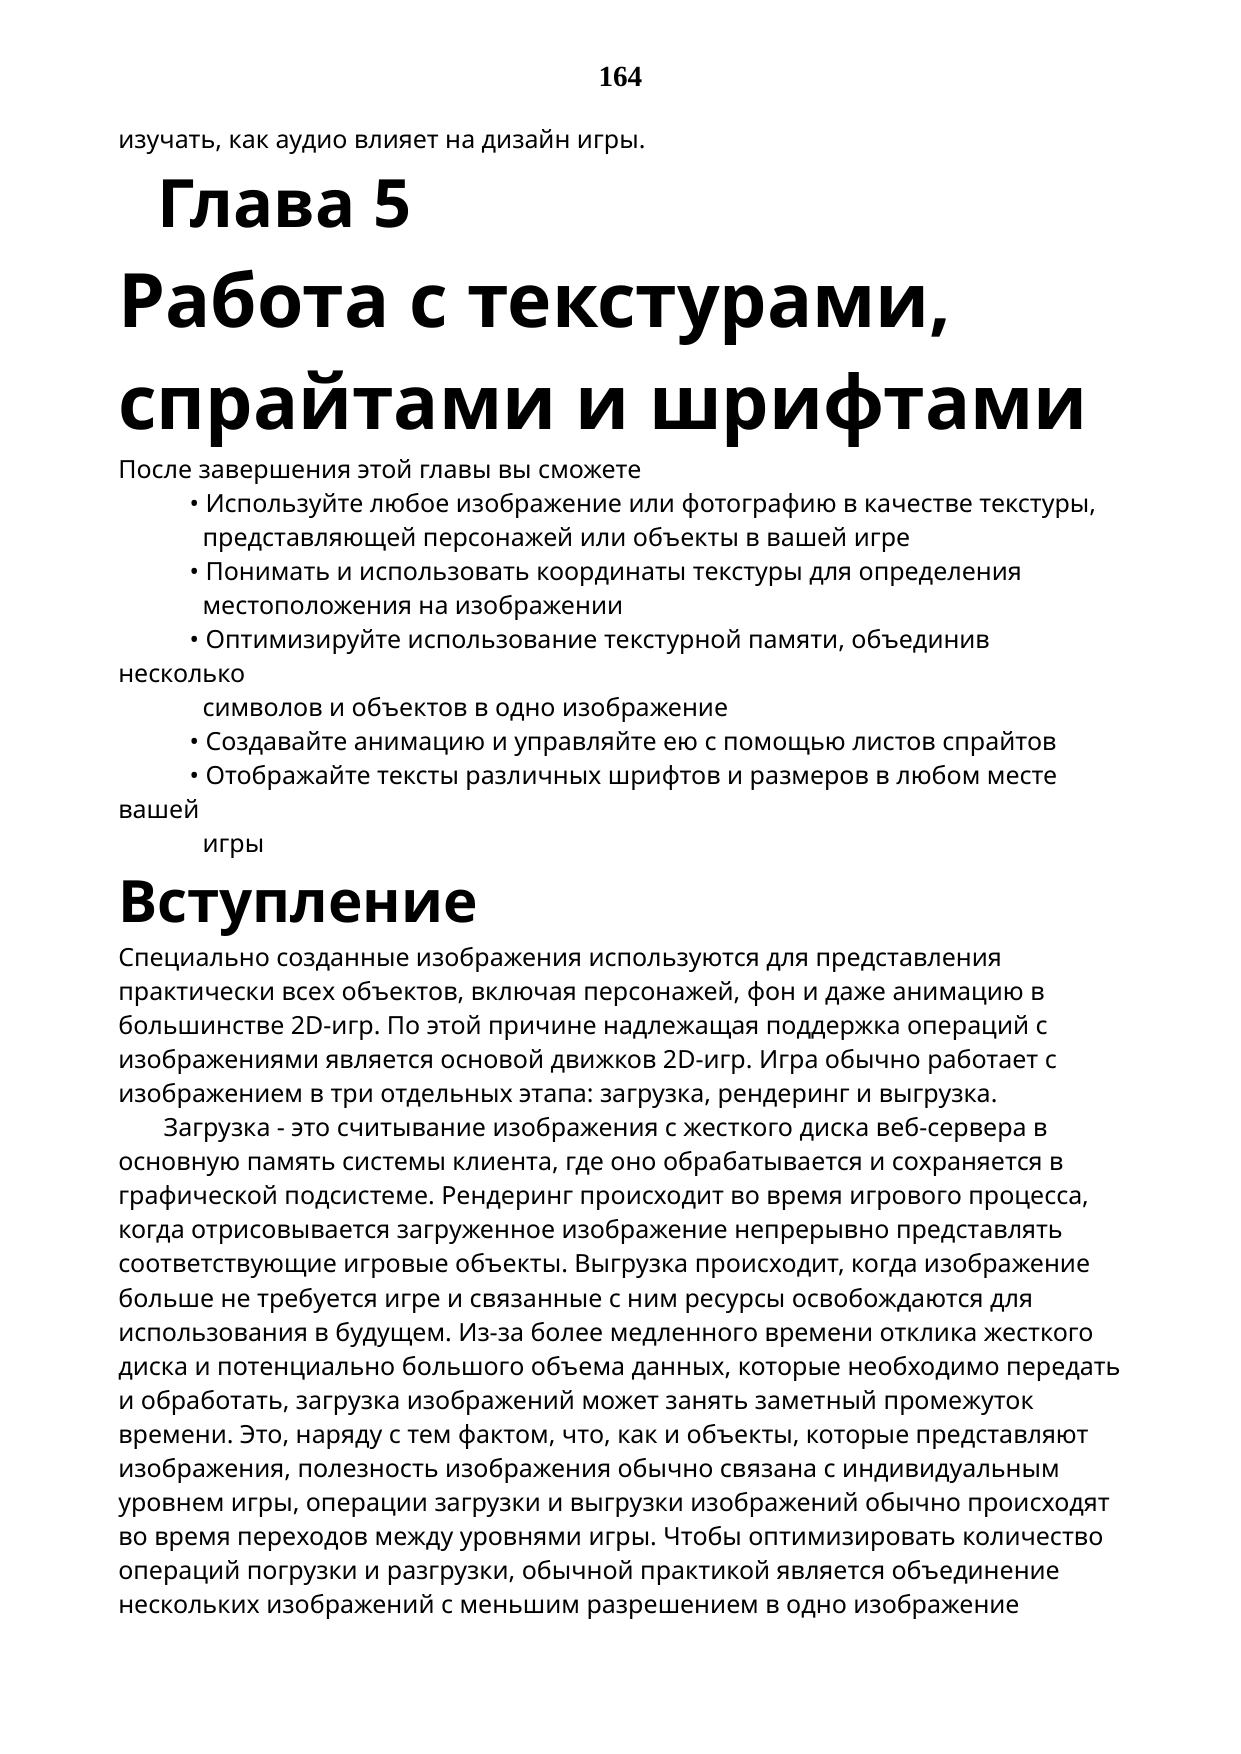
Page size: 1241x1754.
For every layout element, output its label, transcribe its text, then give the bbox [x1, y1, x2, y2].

text изучать, как аудио влияет на дизайн игры. [118, 122, 1122, 156]
text • Оптимизируйте использование текстурной памяти, объединив несколько [118, 622, 1122, 690]
text • Создавайте анимацию и управляйте ею с помощью листов спрайтов [118, 724, 1122, 758]
text Глава 5 [118, 156, 1122, 247]
text представляющей персонажей или объекты в вашей игре [118, 519, 1122, 553]
text символов и объектов в одно изображение [118, 690, 1122, 724]
text Работа с текстурами, [118, 247, 1122, 349]
text • Используйте любое изображение или фотографию в качестве текстуры, [118, 485, 1122, 519]
text Вступление [118, 860, 1122, 939]
text После завершения этой главы вы сможете [118, 451, 1122, 485]
text Специально созданные изображения используются для представления практически всех объектов, включая персонажей, фон и даже анимацию в большинстве 2D-игр. По этой причине надлежащая поддержка операций с изображениями является основой движков 2D-игр. Игра обычно работает с изображением в три отдельных этапа: загрузка, рендеринг и выгрузка. [118, 939, 1122, 1110]
text местоположения на изображении [118, 588, 1122, 622]
text игры [118, 826, 1122, 860]
text • Отображайте тексты различных шрифтов и размеров в любом месте вашей [118, 758, 1122, 826]
text использования в будущем. Из-за более медленного времени отклика жесткого диска и потенциально большого объема данных, которые необходимо передать и обработать, загрузка изображений может занять заметный промежуток времени. Это, наряду с тем фактом, что, как и объекты, которые представляют изображения, полезность изображения обычно связана с индивидуальным уровнем игры, операции загрузки и выгрузки изображений обычно происходят во время переходов между уровнями игры. Чтобы оптимизировать количество операций погрузки и разгрузки, обычной практикой является объединение нескольких изображений с меньшим разрешением в одно изображение [118, 1314, 1122, 1621]
text Загрузка - это считывание изображения с жесткого диска веб-сервера в основную память системы клиента, где оно обрабатывается и сохраняется в графической подсистеме. Рендеринг происходит во время игрового процесса, когда отрисовывается загруженное изображение непрерывно представлять соответствующие игровые объекты. Выгрузка происходит, когда изображение больше не требуется игре и связанные с ним ресурсы освобождаются для [118, 1110, 1122, 1314]
text спрайтами и шрифтами [118, 349, 1122, 451]
text • Понимать и использовать координаты текстуры для определения [118, 553, 1122, 588]
